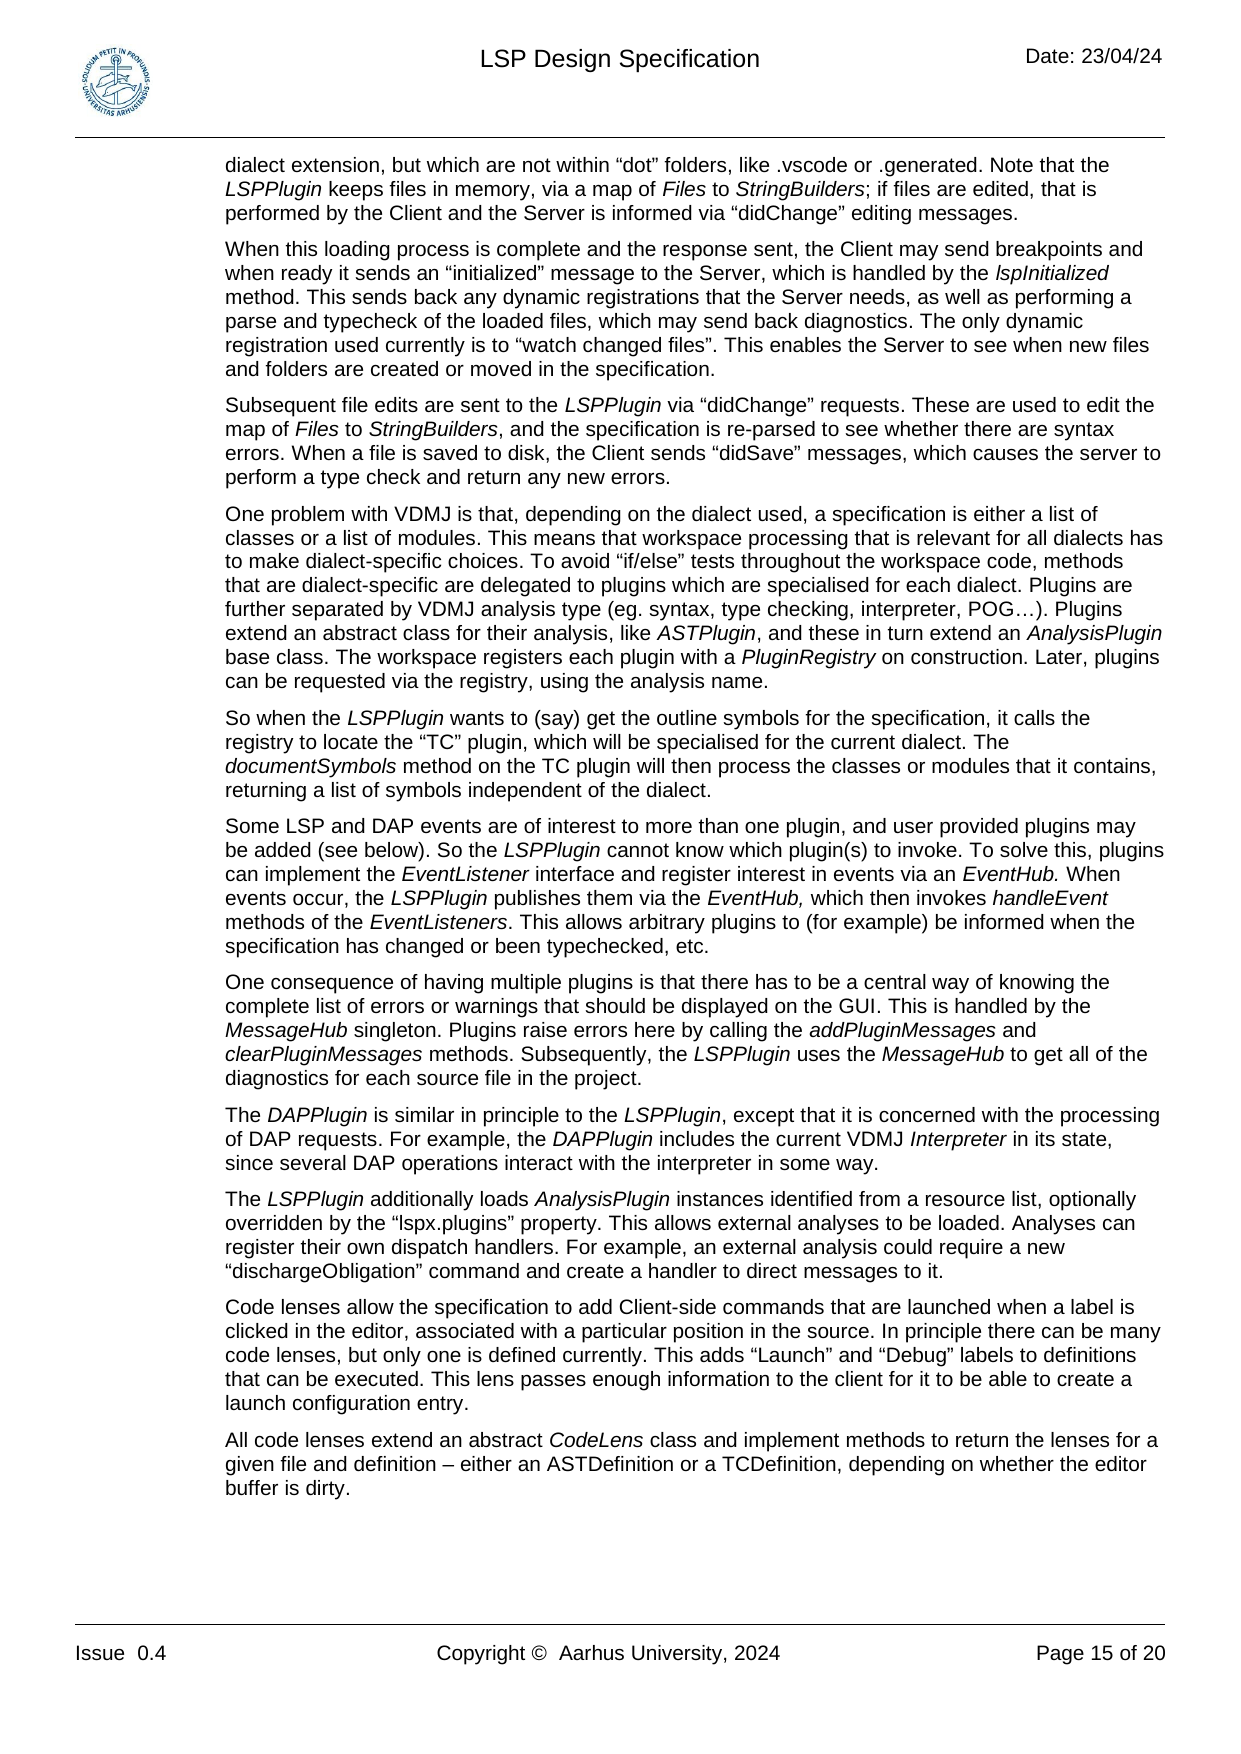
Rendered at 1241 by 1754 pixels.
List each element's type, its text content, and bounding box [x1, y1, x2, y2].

text Some LSP and DAP events are of interest to more than one plugin, and user provided plugins may be added (see below). So the LSPPlugin cannot know which plugin(s) to invoke. To solve this, plugins can implement the EventListener interface and register interest in events via an EventHub. When events occur, the LSPPlugin publishes them via the EventHub, which then invokes handleEvent methods of the EventListeners. This allows arbitrary plugins to (for example) be informed when the specification has changed or been typechecked, etc. [225, 814, 1165, 958]
picture [78, 44, 153, 120]
text The DAPPlugin is similar in principle to the LSPPlugin, except that it is concerned with the processing of DAP requests. For example, the DAPPlugin includes the current VDMJ Interpreter in its state, since several DAP operations interact with the interpreter in some way. [225, 1103, 1165, 1175]
text One problem with VDMJ is that, depending on the dialect used, a specification is either a list of classes or a list of modules. This means that workspace processing that is relevant for all dialects has to make dialect-specific choices. To avoid “if/else” tests throughout the workspace code, methods that are dialect-specific are delegated to plugins which are specialised for each dialect. Plugins are further separated by VDMJ analysis type (eg. syntax, type checking, interpreter, POG…). Plugins extend an abstract class for their analysis, like ASTPlugin, and these in turn extend an AnalysisPlugin base class. The workspace registers each plugin with a PluginRegistry on construction. Later, plugins can be requested via the registry, using the analysis name. [225, 502, 1165, 693]
text One consequence of having multiple plugins is that there has to be a central way of knowing the complete list of errors or warnings that should be displayed on the GUI. This is handled by the MessageHub singleton. Plugins raise errors here by calling the addPluginMessages and clearPluginMessages methods. Subsequently, the LSPPlugin uses the MessageHub to get all of the diagnostics for each source file in the project. [225, 971, 1165, 1090]
text All code lenses extend an abstract CodeLens class and implement methods to return the lenses for a given file and definition – either an ASTDefinition or a TCDefinition, depending on whether the editor buffer is dirty. [225, 1428, 1165, 1500]
text When this loading process is complete and the response sent, the Client may send breakpoints and when ready it sends an “initialized” message to the Server, which is handled by the lspInitialized method. This sends back any dynamic registrations that the Server needs, as well as performing a parse and typecheck of the loaded files, which may send back diagnostics. The only dynamic registration used currently is to “watch changed files”. This enables the Server to see when new files and folders are created or moved in the specification. [225, 237, 1165, 381]
text Subsequent file edits are sent to the LSPPlugin via “didChange” requests. These are used to edit the map of Files to StringBuilders, and the specification is re-parsed to see whether there are syntax errors. When a file is saved to disk, the Client sends “didSave” messages, which causes the server to perform a type check and return any new errors. [225, 393, 1165, 489]
text The LSPPlugin additionally loads AnalysisPlugin instances identified from a resource list, optionally overridden by the “lspx.plugins” property. This allows external analyses to be loaded. Analyses can register their own dispatch handlers. For example, an external analysis could require a new “dischargeObligation” command and create a handler to direct messages to it. [225, 1187, 1165, 1283]
text dialect extension, but which are not within “dot” folders, like .vscode or .generated. Note that the LSPPlugin keeps files in memory, via a map of Files to StringBuilders; if files are edited, that is performed by the Client and the Server is informed via “didChange” editing messages. [225, 153, 1165, 225]
text So when the LSPPlugin wants to (say) get the outline symbols for the specification, it calls the registry to locate the “TC” plugin, which will be specialised for the current dialect. The documentSymbols method on the TC plugin will then process the classes or modules that it contains, returning a list of symbols independent of the dialect. [225, 706, 1165, 802]
text Code lenses allow the specification to add Client-side commands that are launched when a label is clicked in the editor, associated with a particular position in the source. In principle there can be many code lenses, but only one is defined currently. This adds “Launch” and “Debug” labels to definitions that can be executed. This lens passes enough information to the client for it to be able to create a launch configuration entry. [225, 1296, 1165, 1415]
